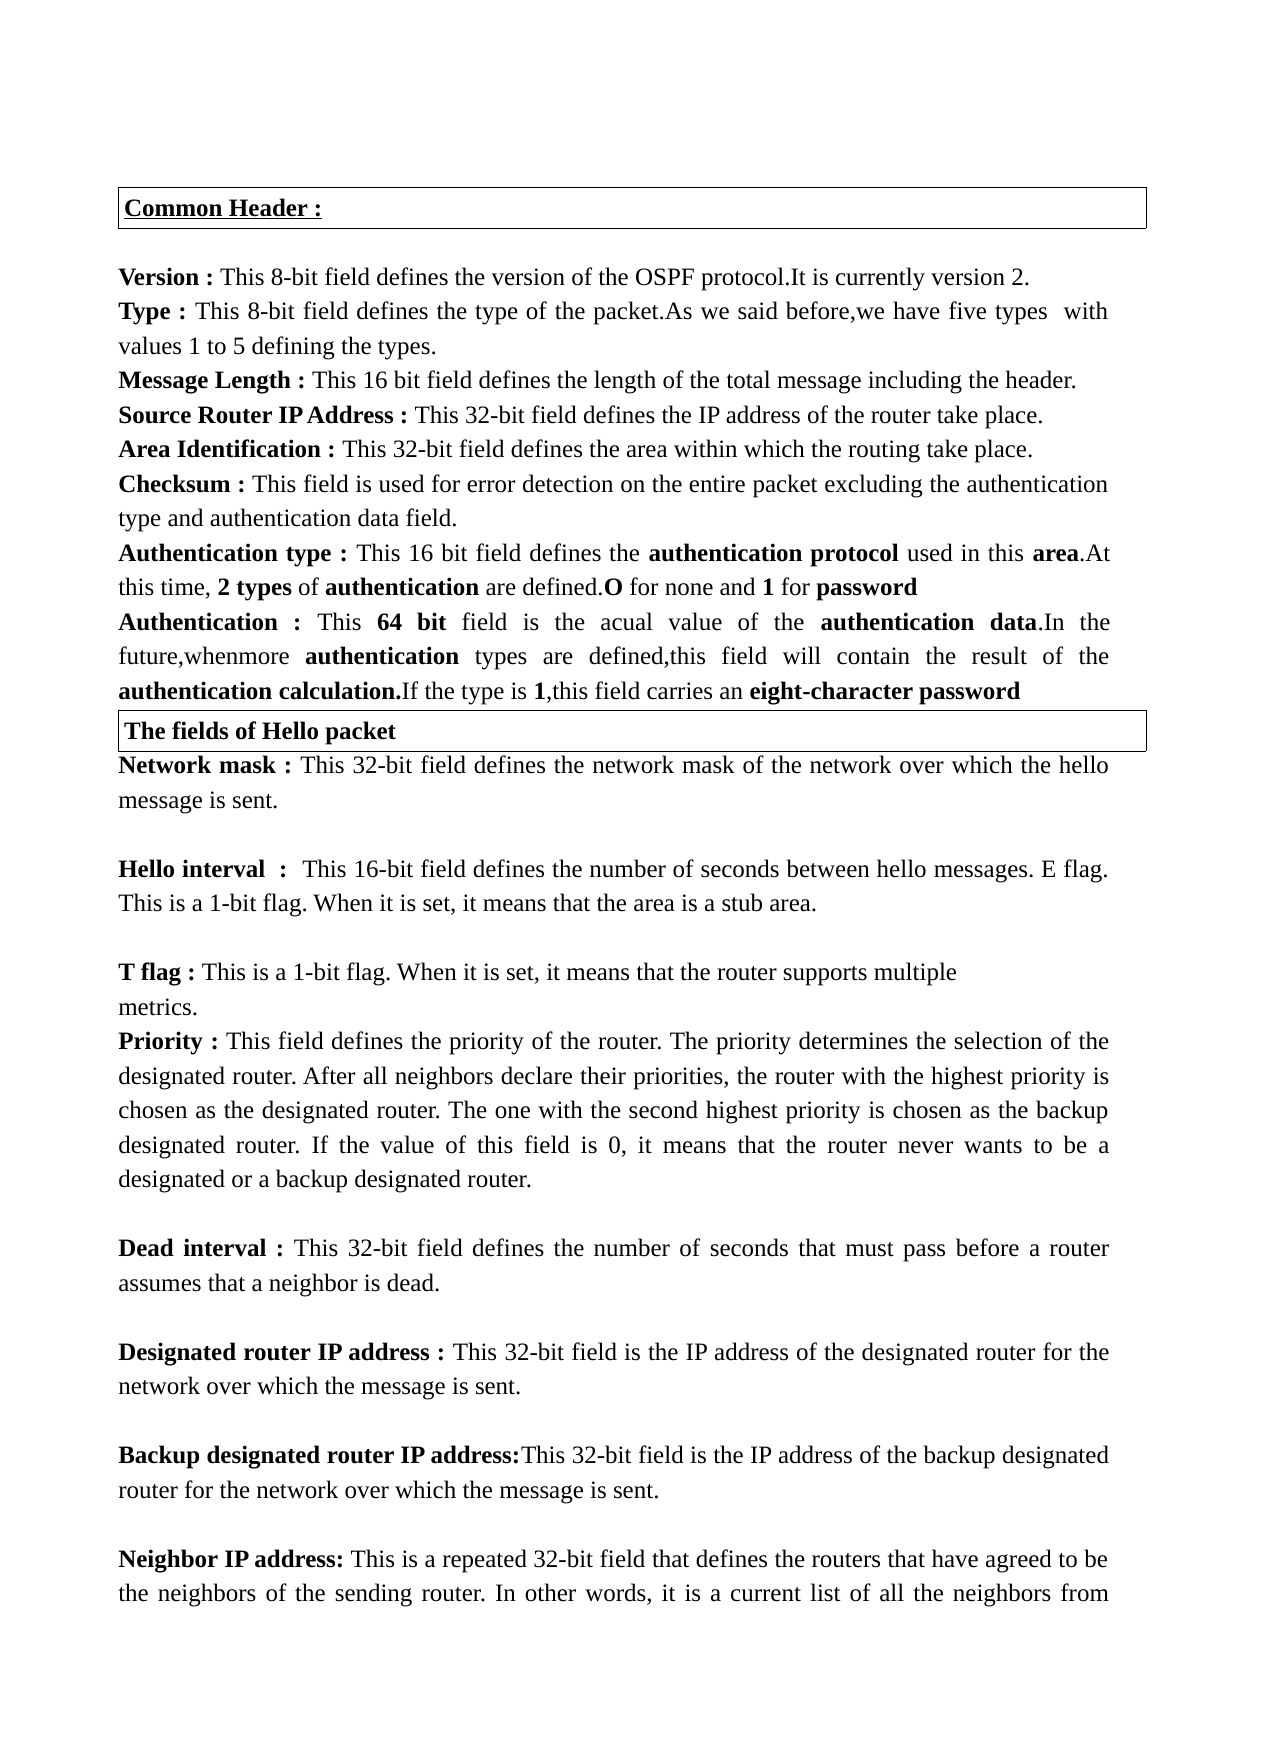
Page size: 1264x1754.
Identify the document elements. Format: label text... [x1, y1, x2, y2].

text Hello interval : This 16-bit field defines the number of seconds between hello messages. E flag. This is a 1-bit flag. When it is set, it means that the area is a stub area. [118, 854, 1110, 917]
table_header Common Header : [119, 188, 1146, 227]
text Source Router IP Address : This 32-bit field defines the IP address of the router take place. [118, 400, 1110, 429]
text metrics. [118, 992, 1110, 1021]
text Version : This 8-bit field defines the version of the OSPF protocol.It is currently version 2. [118, 262, 1110, 291]
text Dead interval : This 32-bit field defines the number of seconds that must pass before a router assumes that a neighbor is dead. [118, 1233, 1110, 1297]
table_header The fields of Hello packet [119, 711, 1146, 751]
text Checksum : This field is used for error detection on the entire packet excluding the authentication type and authentication data field. [118, 469, 1110, 532]
text Backup designated router IP address:This 32-bit field is the IP address of the backup designated router for the network over which the message is sent. [118, 1440, 1110, 1503]
text Message Length : This 16 bit field defines the length of the total message including the header. [118, 365, 1110, 394]
text Authentication type : This 16 bit field defines the authentication protocol used in this area.At this time, 2 types of authentication are defined.O for none and 1 for password [118, 538, 1110, 601]
text Type : This 8-bit field defines the type of the packet.As we said before,we have five types with values 1 to 5 defining the types. [118, 296, 1110, 360]
text Neighbor IP address: This is a repeated 32-bit field that defines the routers that have agreed to be the neighbors of the sending router. In other words, it is a current list of all the neighbors from [118, 1544, 1110, 1607]
text Authentication : This 64 bit field is the acual value of the authentication data.In the future,whenmore authentication types are defined,this field will contain the result of the authentication calculation.If the type is 1,this field carries an eight-character password [118, 607, 1110, 704]
text Network mask : This 32-bit field defines the network mask of the network over which the hello message is sent. [118, 752, 1110, 814]
text Designated router IP address : This 32-bit field is the IP address of the designated router for the network over which the message is sent. [118, 1337, 1110, 1400]
text T flag : This is a 1-bit flag. When it is set, it means that the router supports multiple [118, 957, 1110, 986]
text Priority : This field defines the priority of the router. The priority determines the selection of the designated router. After all neighbors declare their priorities, the router with the highest priority is chosen as the designated router. The one with the second highest priority is chosen as the backup designated router. If the value of this field is 0, it means that the router never wants to be a designated or a backup designated router. [118, 1026, 1110, 1193]
text Area Identification : This 32-bit field defines the area within which the routing take place. [118, 434, 1110, 463]
